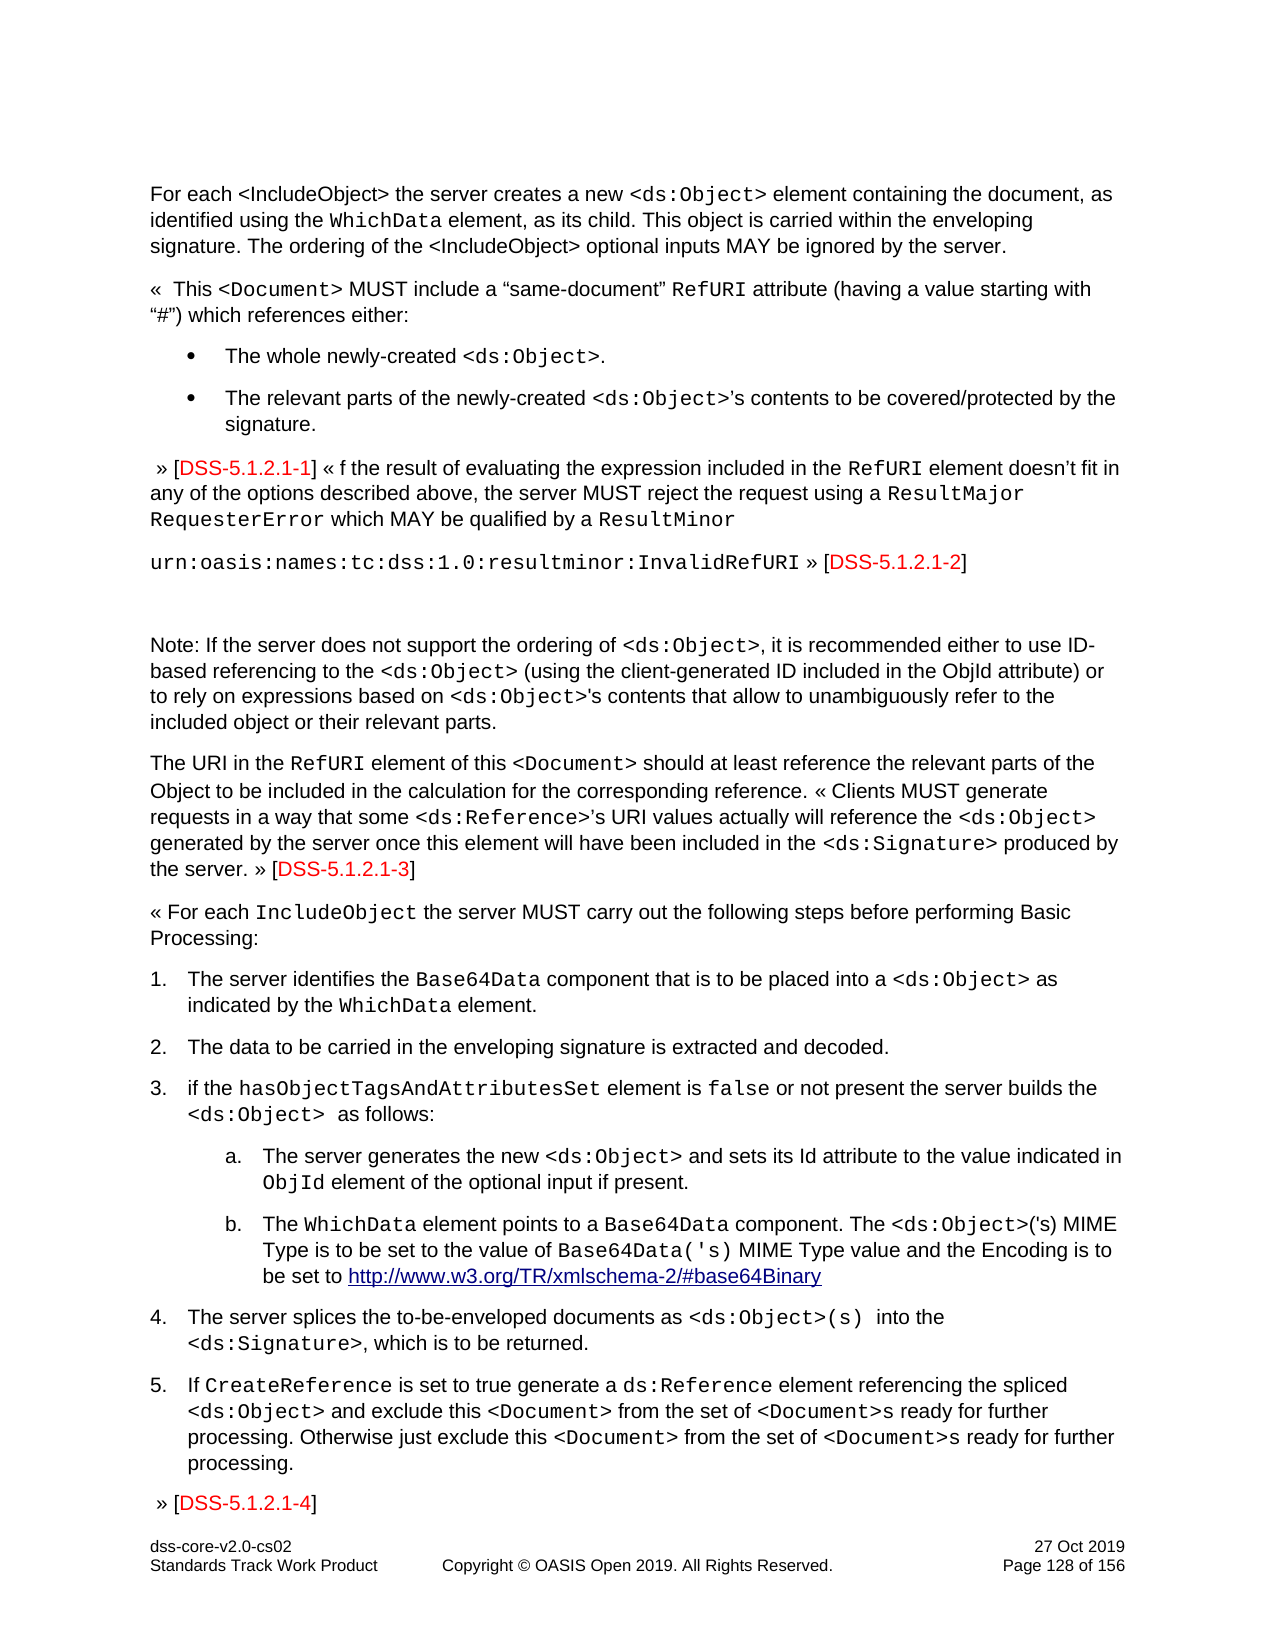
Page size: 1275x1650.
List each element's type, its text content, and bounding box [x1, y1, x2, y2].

text The URI in the RefURI element of this <Document> should at least reference the relevant parts of the Object to be included in the calculation for the corresponding reference. « Clients MUST generate requests in a way that some <ds:Reference>’s URI values actually will reference the <ds:Object> generated by the server once this element will have been included in the <ds:Signature> produced by the server. » [DSS-5.1.2.1-3] [150, 751, 1125, 881]
list The server splices the to-be-enveloped documents as <ds:Object>(s) into the <ds:Signature>, which is to be returned. [150, 1304, 1125, 1356]
text urn:oasis:names:tc:dss:1.0:resultminor:InvalidRefURI » [DSS-5.1.2.1-2] [150, 549, 1125, 575]
list The server generates the new <ds:Object> and sets its Id attribute to the value indicated in ObjId element of the optional input if present. [225, 1144, 1125, 1196]
text « For each IncludeObject the server MUST carry out the following steps before performing Basic Processing: [150, 897, 1125, 950]
list if the hasObjectTagsAndAttributesSet element is false or not present the server builds the <ds:Object> as follows: [150, 1076, 1125, 1127]
list The data to be carried in the enveloping signature is extracted and decoded. [150, 1035, 1125, 1059]
list If CreateReference is set to true generate a ds:Reference element referencing the spliced <ds:Object> and exclude this <Document> from the set of <Document>s ready for further processing. Otherwise just exclude this <Document> from the set of <Document>s ready for further processing. [150, 1373, 1125, 1474]
list The WhichData element points to a Base64Data component. The <ds:Object>('s) MIME Type is to be set to the value of Base64Data('s) MIME Type value and the Encoding is to be set to http://www.w3.org/TR/xmlschema-2/#base64Binary [225, 1212, 1125, 1288]
list The server identifies the Base64Data component that is to be placed into a <ds:Object> as indicated by the WhichData element. [150, 967, 1125, 1018]
list The whole newly-created <ds:Object>. [187, 344, 1125, 369]
text » [DSS-5.1.2.1-4] [150, 1491, 1125, 1515]
text » [DSS-5.1.2.1-1] « f the result of evaluating the expression included in the RefURI element doesn’t fit in any of the options described above, the server MUST reject the request using a ResultMajor RequesterError which MAY be qualified by a ResultMinor [150, 453, 1125, 533]
list The relevant parts of the newly-created <ds:Object>’s contents to be covered/protected by the signature. [187, 386, 1125, 436]
text « This <Document> MUST include a “same-document” RefURI attribute (having a value starting with “#”) which references either: [150, 274, 1125, 327]
text Note: If the server does not support the ordering of <ds:Object>, it is recommended either to use ID-based referencing to the <ds:Object> (using the client-generated ID included in the ObjId attribute) or to rely on expressions based on <ds:Object>'s contents that allow to unambiguously refer to the included object or their relevant parts. [150, 633, 1125, 734]
text For each <IncludeObject> the server creates a new <ds:Object> element containing the document, as identified using the WhichData element, as its child. This object is carried within the enveloping signature. The ordering of the <IncludeObject> optional inputs MAY be ignored by the server. [150, 182, 1125, 258]
